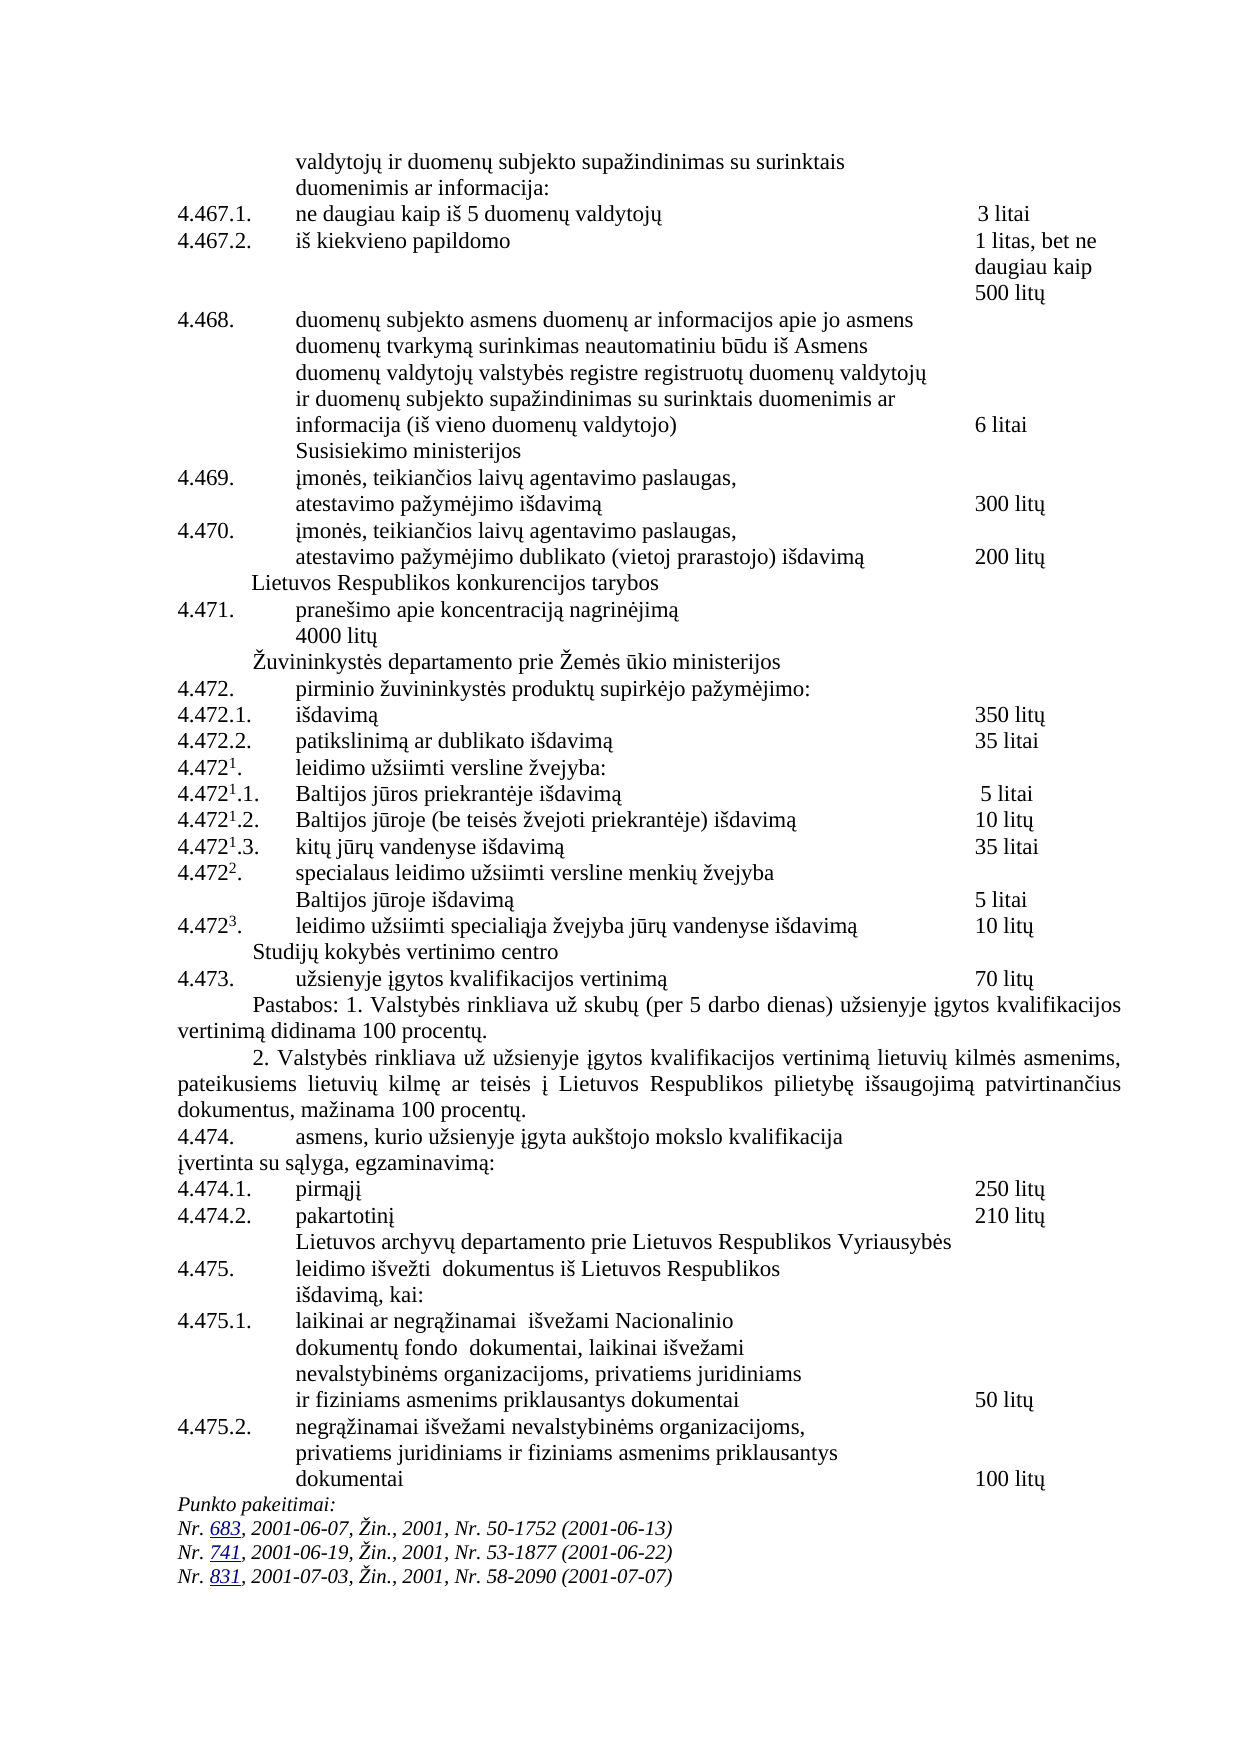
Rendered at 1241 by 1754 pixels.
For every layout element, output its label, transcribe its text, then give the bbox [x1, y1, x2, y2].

text 4.472. pirminio žuvininkystės produktų supirkėjo pažymėjimo: [177, 675, 1122, 701]
text Nr. 741, 2001-06-19, Žin., 2001, Nr. 53-1877 (2001-06-22) [177, 1540, 1122, 1564]
text 2. Valstybės rinkliava už užsienyje įgytos kvalifikacijos vertinimą lietuvių kilmės asmenims, pateikusiems lietuvių kilmę ar teisės į Lietuvos Respublikos pilietybę išsaugojimą patvirtinančius dokumentus, mažinama 100 procentų. [177, 1044, 1122, 1123]
text 4.4721.3. kitų jūrų vandenyse išdavimą 35 litai [177, 833, 1122, 859]
text 4.474.1. pirmąjį 250 litų [177, 1176, 1122, 1202]
text Pastabos: 1. Valstybės rinkliava už skubų (per 5 darbo dienas) užsienyje įgytos kvalifikacijos vertinimą didinama 100 procentų. [177, 991, 1122, 1044]
text 4.4721. leidimo užsiimti versline žvejyba: [177, 754, 1122, 780]
text ir fiziniams asmenims priklausantys dokumentai 50 litų [177, 1386, 1122, 1413]
text Studijų kokybės vertinimo centro [177, 938, 1122, 965]
text 4.474.2. pakartotinį 210 litų [177, 1202, 1122, 1228]
text Susisiekimo ministerijos [177, 438, 1122, 464]
text dokumentų fondo dokumentai, laikinai išvežami [177, 1334, 1122, 1360]
text informacija (iš vieno duomenų valdytojo) 6 litai [177, 411, 1122, 438]
text 4.472.1. išdavimą 350 litų [177, 701, 1122, 727]
text 4.475.1. laikinai ar negrąžinamai išvežami Nacionalinio [177, 1307, 1122, 1334]
text dokumentai 100 litų [177, 1465, 1122, 1492]
text 4.472.2. patikslinimą ar dublikato išdavimą 35 litai [177, 727, 1122, 754]
text valdytojų ir duomenų subjekto supažindinimas su surinktais duomenimis ar informacija: [177, 148, 916, 200]
text 4.474. asmens, kurio užsienyje įgyta aukštojo mokslo kvalifikacija [177, 1123, 1122, 1149]
text atestavimo pažymėjimo išdavimą 300 litų [177, 490, 1122, 517]
text duomenų tvarkymą surinkimas neautomatiniu būdu iš Asmens [177, 332, 1122, 358]
text 4.4721.1. Baltijos jūros priekrantėje išdavimą 5 litai [177, 780, 1122, 807]
text 4.4721.2. Baltijos jūroje (be teisės žvejoti priekrantėje) išdavimą 10 litų [177, 807, 1122, 833]
text 4.467.2. iš kiekvieno papildomo 1 litas, bet ne daugiau kaip 500 litų [177, 227, 1122, 306]
text 4.468. duomenų subjekto asmens duomenų ar informacijos apie jo asmens [177, 306, 1122, 332]
text 4.473. užsienyje įgytos kvalifikacijos vertinimą 70 litų [177, 965, 1122, 991]
text atestavimo pažymėjimo dublikato (vietoj prarastojo) išdavimą 200 litų [177, 543, 1122, 569]
text Punkto pakeitimai: [177, 1492, 1122, 1516]
text duomenų valdytojų valstybės registre registruotų duomenų valdytojų [177, 358, 1122, 385]
text Lietuvos archyvų departamento prie Lietuvos Respublikos Vyriausybės [177, 1228, 1122, 1254]
text 4.475. leidimo išvežti dokumentus iš Lietuvos Respublikos [177, 1254, 1122, 1281]
text Nr. 831, 2001-07-03, Žin., 2001, Nr. 58-2090 (2001-07-07) [177, 1564, 1122, 1588]
text Žuvininkystės departamento prie Žemės ūkio ministerijos [177, 648, 1122, 675]
text Lietuvos Respublikos konkurencijos tarybos [177, 569, 945, 596]
text 4.467.1. ne daugiau kaip iš 5 duomenų valdytojų 3 litai [177, 200, 1122, 227]
text ir duomenų subjekto supažindinimas su surinktais duomenimis ar [177, 385, 1122, 411]
text nevalstybinėms organizacijoms, privatiems juridiniams [177, 1360, 1122, 1386]
text privatiems juridiniams ir fiziniams asmenims priklausantys [177, 1439, 1122, 1465]
text įvertinta su sąlyga, egzaminavimą: [177, 1149, 1122, 1176]
text Nr. 683, 2001-06-07, Žin., 2001, Nr. 50-1752 (2001-06-13) [177, 1516, 1122, 1540]
text 4.475.2. negrąžinamai išvežami nevalstybinėms organizacijoms, [177, 1413, 1122, 1439]
text 4.470. įmonės, teikiančios laivų agentavimo paslaugas, [177, 517, 1122, 543]
text 4.4722. specialaus leidimo užsiimti versline menkių žvejyba [177, 859, 1122, 886]
text Baltijos jūroje išdavimą 5 litai [177, 886, 1122, 912]
text 4.4723. leidimo užsiimti specialiąja žvejyba jūrų vandenyse išdavimą 10 litų [177, 912, 1122, 938]
text 4.469. įmonės, teikiančios laivų agentavimo paslaugas, [177, 464, 1122, 490]
text 4.471. pranešimo apie koncentraciją nagrinėjimą 4000 litų [177, 596, 945, 648]
text išdavimą, kai: [177, 1281, 1122, 1307]
